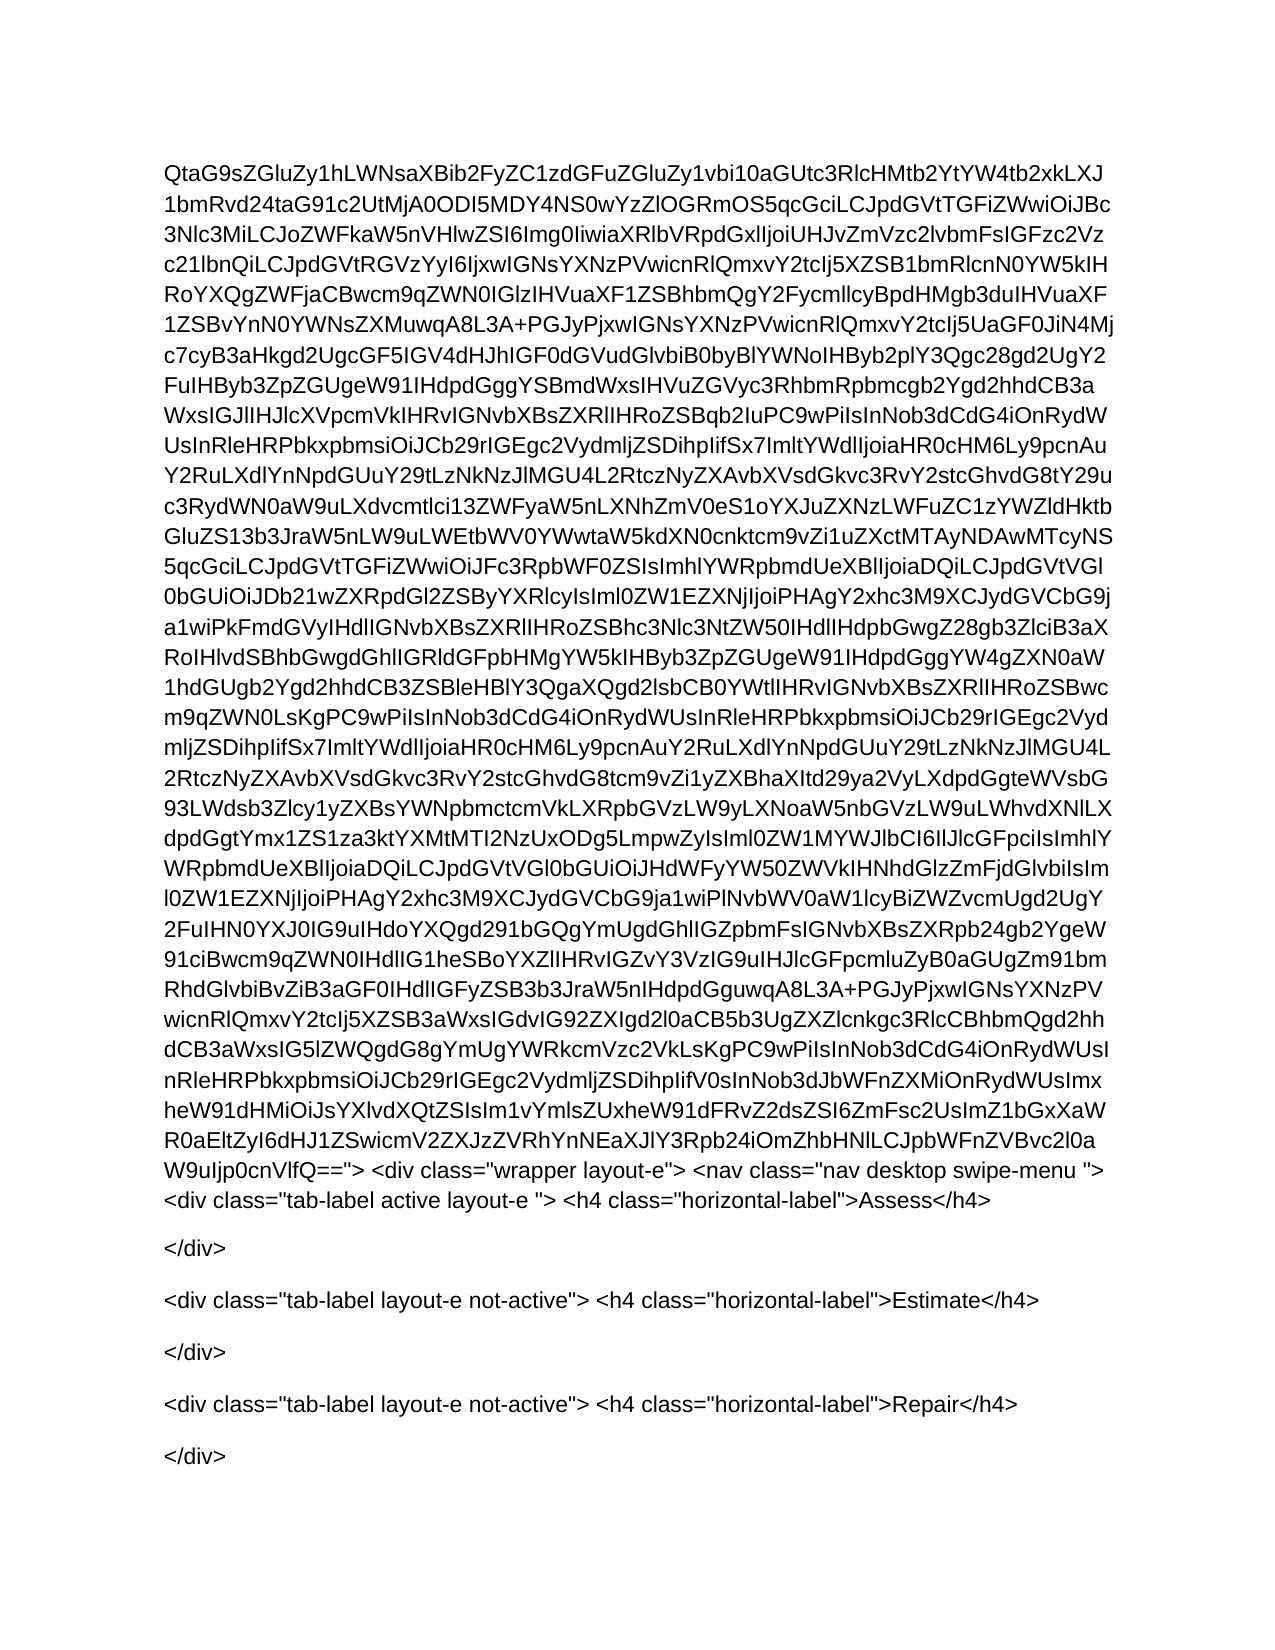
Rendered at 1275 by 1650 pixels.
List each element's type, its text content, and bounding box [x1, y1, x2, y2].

table_cell <div class="tab-label layout-e not-active"> <h4 class="horizontal-label">Estimate</h4> [153, 1276, 1125, 1328]
table_cell </div> [153, 1329, 1125, 1381]
table_cell <div class="tab-label layout-e not-active"> <h4 class="horizontal-label">Repair</h4> [153, 1381, 1125, 1433]
table_cell </div> [153, 1224, 1125, 1276]
table_cell </div> [153, 1433, 1125, 1485]
table_cell QtaG9sZGluZy1hLWNsaXBib2FyZC1zdGFuZGluZy1vbi10aGUtc3RlcHMtb2YtYW4tb2xkLXJ1bmRvd24taG91c2UtMjA0ODI5MDY4NS0wYzZlOGRmOS5qcGciLCJpdGVtTGFiZWwiOiJBc3Nlc3MiLCJoZWFkaW5nVHlwZSI6Img0IiwiaXRlbVRpdGxlIjoiUHJvZmVzc2lvbmFsIGFzc2Vzc21lbnQiLCJpdGVtRGVzYyI6IjxwIGNsYXNzPVwicnRlQmxvY2tcIj5XZSB1bmRlcnN0YW5kIHRoYXQgZWFjaCBwcm9qZWN0IGlzIHVuaXF1ZSBhbmQgY2FycmllcyBpdHMgb3duIHVuaXF1ZSBvYnN0YWNsZXMuwqA8L3A+PGJyPjxwIGNsYXNzPVwicnRlQmxvY2tcIj5UaGF0JiN4Mjc7cyB3aHkgd2UgcGF5IGV4dHJhIGF0dGVudGlvbiB0byBlYWNoIHByb2plY3Qgc28gd2UgY2FuIHByb3ZpZGUgeW91IHdpdGggYSBmdWxsIHVuZGVyc3RhbmRpbmcgb2Ygd2hhdCB3aWxsIGJlIHJlcXVpcmVkIHRvIGNvbXBsZXRlIHRoZSBqb2IuPC9wPiIsInNob3dCdG4iOnRydWUsInRleHRPbkxpbmsiOiJCb29rIGEgc2VydmljZSDihpIifSx7ImltYWdlIjoiaHR0cHM6Ly9pcnAuY2RuLXdlYnNpdGUuY29tLzNkNzJlMGU4L2RtczNyZXAvbXVsdGkvc3RvY2stcGhvdG8tY29uc3RydWN0aW9uLXdvcmtlci13ZWFyaW5nLXNhZmV0eS1oYXJuZXNzLWFuZC1zYWZldHktbGluZS13b3JraW5nLW9uLWEtbWV0YWwtaW5kdXN0cnktcm9vZi1uZXctMTAyNDAwMTcyNS5qcGciLCJpdGVtTGFiZWwiOiJFc3RpbWF0ZSIsImhlYWRpbmdUeXBlIjoiaDQiLCJpdGVtVGl0bGUiOiJDb21wZXRpdGl2ZSByYXRlcyIsIml0ZW1EZXNjIjoiPHAgY2xhc3M9XCJydGVCbG9ja1wiPkFmdGVyIHdlIGNvbXBsZXRlIHRoZSBhc3Nlc3NtZW50IHdlIHdpbGwgZ28gb3ZlciB3aXRoIHlvdSBhbGwgdGhlIGRldGFpbHMgYW5kIHByb3ZpZGUgeW91IHdpdGggYW4gZXN0aW1hdGUgb2Ygd2hhdCB3ZSBleHBlY3QgaXQgd2lsbCB0YWtlIHRvIGNvbXBsZXRlIHRoZSBwcm9qZWN0LsKgPC9wPiIsInNob3dCdG4iOnRydWUsInRleHRPbkxpbmsiOiJCb29rIGEgc2VydmljZSDihpIifSx7ImltYWdlIjoiaHR0cHM6Ly9pcnAuY2RuLXdlYnNpdGUuY29tLzNkNzJlMGU4L2RtczNyZXAvbXVsdGkvc3RvY2stcGhvdG8tcm9vZi1yZXBhaXItd29ya2VyLXdpdGgteWVsbG93LWdsb3Zlcy1yZXBsYWNpbmctcmVkLXRpbGVzLW9yLXNoaW5nbGVzLW9uLWhvdXNlLXdpdGgtYmx1ZS1za3ktYXMtMTI2NzUxODg5LmpwZyIsIml0ZW1MYWJlbCI6IlJlcGFpciIsImhlYWRpbmdUeXBlIjoiaDQiLCJpdGVtVGl0bGUiOiJHdWFyYW50ZWVkIHNhdGlzZmFjdGlvbiIsIml0ZW1EZXNjIjoiPHAgY2xhc3M9XCJydGVCbG9ja1wiPlNvbWV0aW1lcyBiZWZvcmUgd2UgY2FuIHN0YXJ0IG9uIHdoYXQgd291bGQgYmUgdGhlIGZpbmFsIGNvbXBsZXRpb24gb2YgeW91ciBwcm9qZWN0IHdlIG1heSBoYXZlIHRvIGZvY3VzIG9uIHJlcGFpcmluZyB0aGUgZm91bmRhdGlvbiBvZiB3aGF0IHdlIGFyZSB3b3JraW5nIHdpdGguwqA8L3A+PGJyPjxwIGNsYXNzPVwicnRlQmxvY2tcIj5XZSB3aWxsIGdvIG92ZXIgd2l0aCB5b3UgZXZlcnkgc3RlcCBhbmQgd2hhdCB3aWxsIG5lZWQgdG8gYmUgYWRkcmVzc2VkLsKgPC9wPiIsInNob3dCdG4iOnRydWUsInRleHRPbkxpbmsiOiJCb29rIGEgc2VydmljZSDihpIifV0sInNob3dJbWFnZXMiOnRydWUsImxheW91dHMiOiJsYXlvdXQtZSIsIm1vYmlsZUxheW91dFRvZ2dsZSI6ZmFsc2UsImZ1bGxXaWR0aEltZyI6dHJ1ZSwicmV2ZXJzZVRhYnNEaXJlY3Rpb24iOmZhbHNlLCJpbWFnZVBvc2l0aW9uIjp0cnVlfQ=="> <div class="wrapper layout-e"> <nav class="nav desktop swipe-menu "> <div class="tab-label active layout-e "> <h4 class="horizontal-label">Assess</h4> [153, 150, 1125, 1224]
